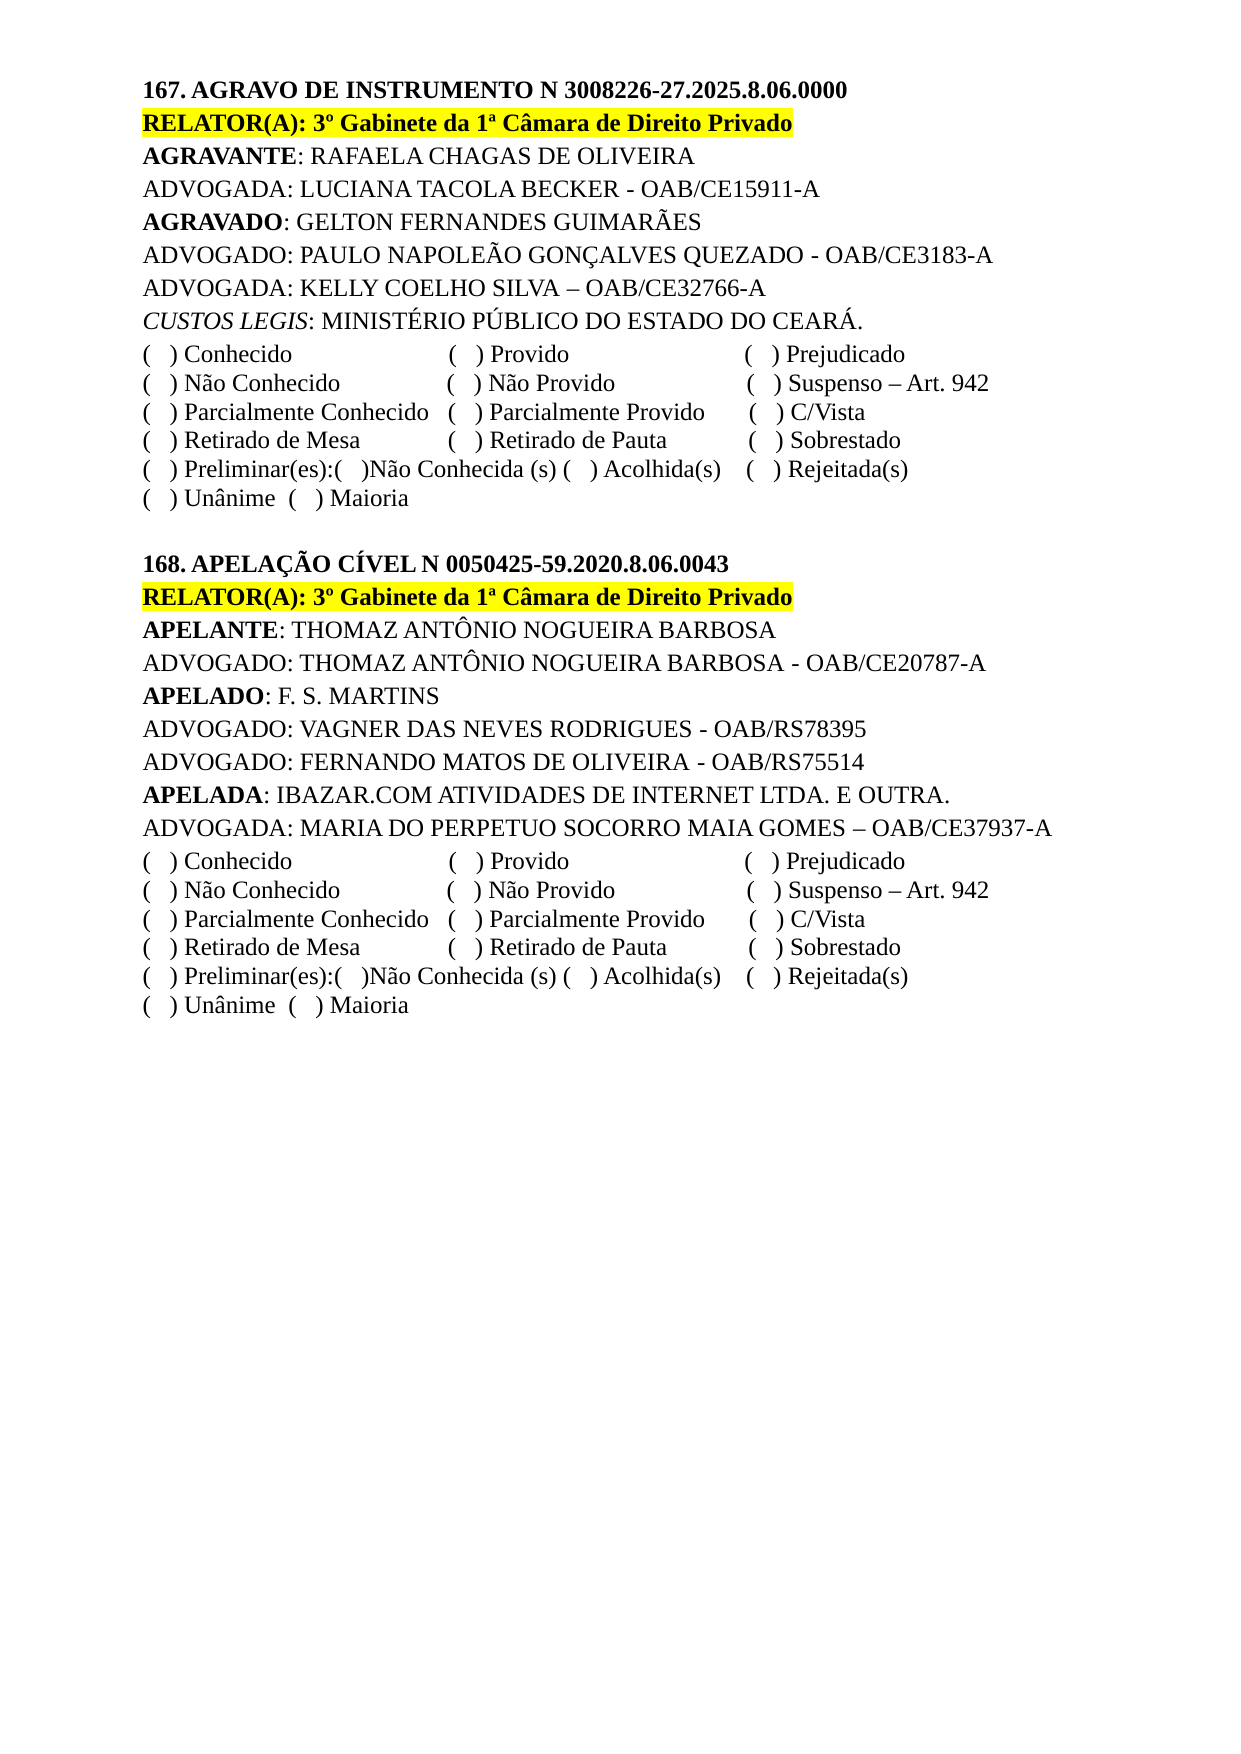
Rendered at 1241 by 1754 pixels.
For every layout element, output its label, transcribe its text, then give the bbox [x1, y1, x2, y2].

text ( ) Parcialmente Conhecido ( ) Parcialmente Provido ( ) C/Vista [142, 904, 1158, 932]
text ( ) Conhecido ( ) Provido ( ) Prejudicado [142, 339, 1141, 368]
text ( ) Não Conhecido ( ) Não Provido ( ) Suspenso – Art. 942 [142, 875, 1158, 904]
text ( ) Preliminar(es):( )Não Conhecida (s) ( ) Acolhida(s) ( ) Rejeitada(s) [142, 454, 1158, 483]
text ( ) Retirado de Mesa ( ) Retirado de Pauta ( ) Sobrestado [142, 932, 1158, 961]
text ( ) Preliminar(es):( )Não Conhecida (s) ( ) Acolhida(s) ( ) Rejeitada(s) [142, 961, 1158, 990]
text ( ) Não Conhecido ( ) Não Provido ( ) Suspenso – Art. 942 [142, 368, 1158, 397]
text ( ) Unânime ( ) Maioria 168. APELAÇÃO CÍVEL N 0050425-59.2020.8.06.0043 RELATOR(A): 3º Gabinete da 1ª Câmara de Direito Privado APELANTE: THOMAZ ANTÔNIO NOGUEIRA BARBOSA ADVOGADO: THOMAZ ANTÔNIO NOGUEIRA BARBOSA - OAB/CE20787-A APELADO: F. S. MARTINS ADVOGADO: VAGNER DAS NEVES RODRIGUES - OAB/RS78395 ADVOGADO: FERNANDO MATOS DE OLIVEIRA - OAB/RS75514 APELADA: IBAZAR.COM ATIVIDADES DE INTERNET LTDA. E OUTRA. ADVOGADA: MARIA DO PERPETUO SOCORRO MAIA GOMES – OAB/CE37937-A [142, 483, 1141, 842]
text ( ) Unânime ( ) Maioria [142, 990, 1141, 1085]
text ( ) Parcialmente Conhecido ( ) Parcialmente Provido ( ) C/Vista [142, 397, 1158, 425]
text CUSTOS LEGIS: MINISTÉRIO PÚBLICO DO ESTADO DO CEARÁ. [142, 306, 1141, 335]
text ( ) Conhecido ( ) Provido ( ) Prejudicado [142, 846, 1141, 875]
text 167. AGRAVO DE INSTRUMENTO N 3008226-27.2025.8.06.0000 RELATOR(A): 3º Gabinete da 1ª Câmara de Direito Privado AGRAVANTE: RAFAELA CHAGAS DE OLIVEIRA ADVOGADA: LUCIANA TACOLA BECKER - OAB/CE15911-A AGRAVADO: GELTON FERNANDES GUIMARÃES ADVOGADO: PAULO NAPOLEÃO GONÇALVES QUEZADO - OAB/CE3183-A ADVOGADA: KELLY COELHO SILVA – OAB/CE32766-A [142, 75, 1141, 302]
text ( ) Retirado de Mesa ( ) Retirado de Pauta ( ) Sobrestado [142, 425, 1158, 454]
